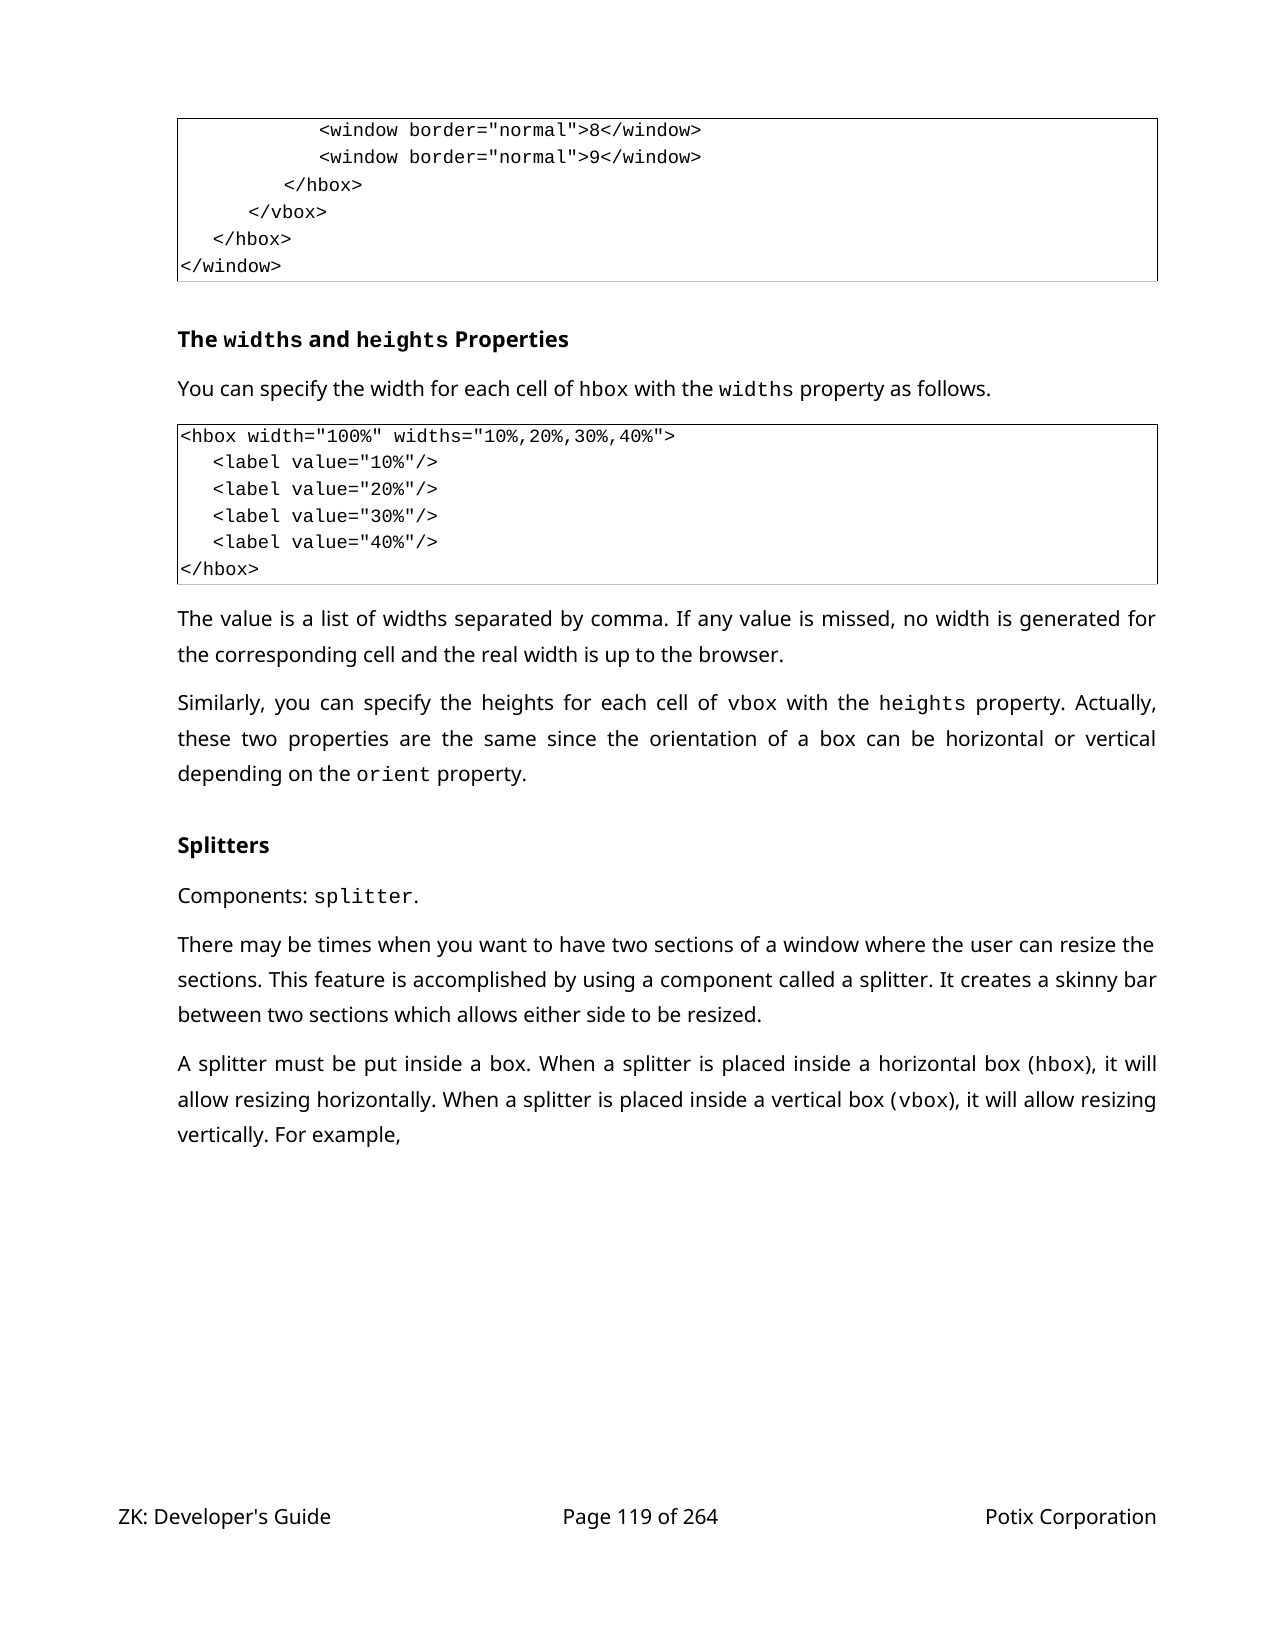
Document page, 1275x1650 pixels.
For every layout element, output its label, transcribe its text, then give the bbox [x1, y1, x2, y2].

text <window border="normal">8</window> [178, 119, 1157, 142]
subtitle The widths and heights Properties [177, 324, 1157, 354]
text A splitter must be put inside a box. When a splitter is placed inside a horizontal box (hbox), it will allow resizing horizontally. When a splitter is placed inside a vertical box (vbox), it will allow resizing vertically. For example, [177, 1049, 1157, 1149]
text The value is a list of widths separated by comma. If any value is missed, no width is generated for the corresponding cell and the real width is up to the browser. [177, 604, 1157, 668]
text <window border="normal">9</window> [178, 145, 1157, 169]
text </hbox> [178, 172, 1157, 197]
text Similarly, you can specify the heights for each cell of vbox with the heights property. Actually, these two properties are the same since the orientation of a box can be horizontal or vertical depending on the orient property. [177, 688, 1157, 788]
text </vbox> [178, 200, 1157, 224]
text Components: splitter. [177, 881, 1157, 909]
text <hbox width="100%" widths="10%,20%,30%,40%"> <label value="10%"/> <label value="20%"/> <label value="30%"/> <label value="40%"/> </hbox> [178, 425, 1157, 584]
text There may be times when you want to have two sections of a window where the user can resize the sections. This feature is accomplished by using a component called a splitter. It creates a skinny bar between two sections which allows either side to be resized. [177, 930, 1157, 1029]
subtitle Splitters [177, 830, 1157, 860]
text </window> [178, 254, 1157, 281]
text </hbox> [178, 227, 1157, 251]
text You can specify the width for each cell of hbox with the widths property as follows. [177, 374, 1157, 403]
